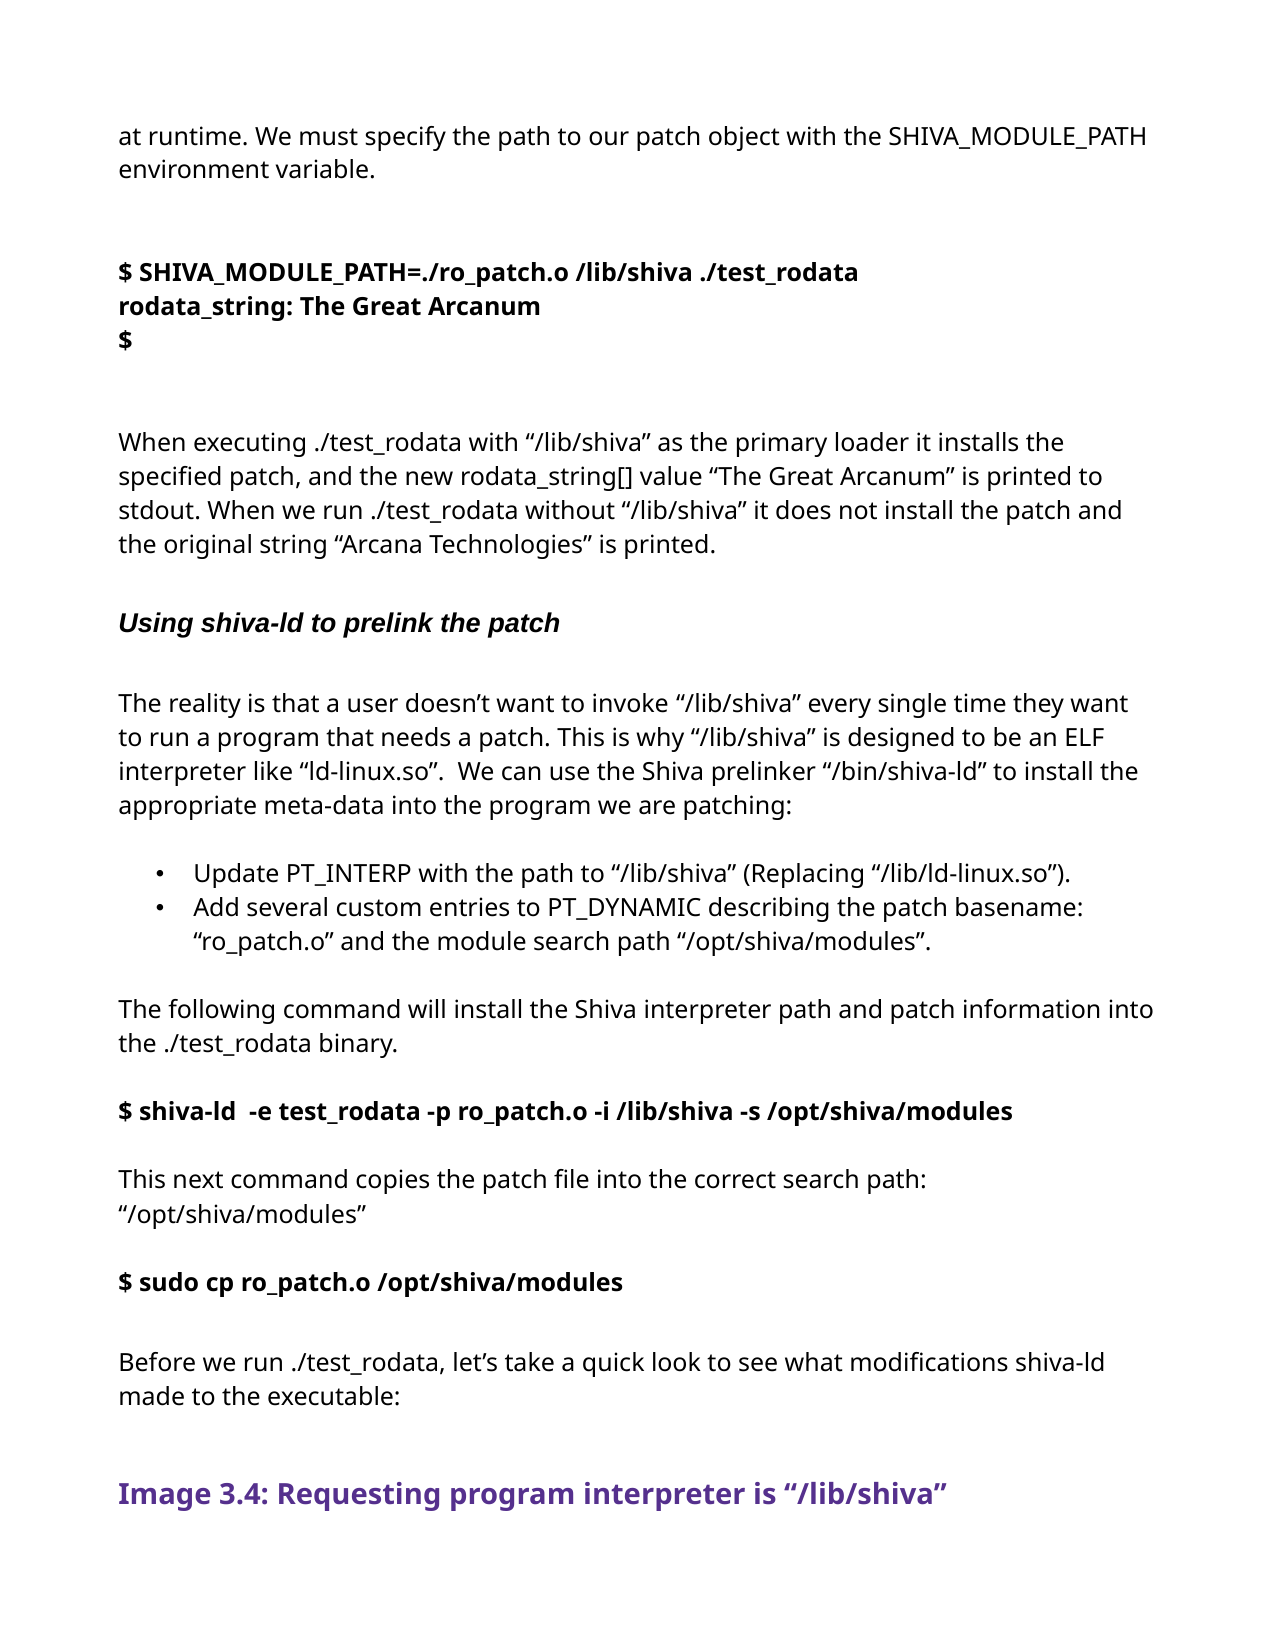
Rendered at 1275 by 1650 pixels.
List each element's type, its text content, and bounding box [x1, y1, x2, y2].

text The reality is that a user doesn’t want to invoke “/lib/shiva” every single time they want to run a program that needs a patch. This is why “/lib/shiva” is designed to be an ELF interpreter like “ld-linux.so”. We can use the Shiva prelinker “/bin/shiva-ld” to install the appropriate meta-data into the program we are patching: [118, 685, 1157, 822]
text $ shiva-ld -e test_rodata -p ro_patch.o -i /lib/shiva -s /opt/shiva/modules [118, 1094, 1157, 1128]
text When executing ./test_rodata with “/lib/shiva” as the primary loader it installs the specified patch, and the new rodata_string[] value “The Great Arcanum” is printed to stdout. When we run ./test_rodata without “/lib/shiva” it does not install the patch and the original string “Arcana Technologies” is printed. [118, 425, 1157, 561]
text This next command copies the patch file into the correct search path: “/opt/shiva/modules” [118, 1162, 1157, 1230]
text $ SHIVA_MODULE_PATH=./ro_patch.o /lib/shiva ./test_rodata [118, 254, 1157, 288]
list Add several custom entries to PT_DYNAMIC describing the patch basename: “ro_patch.o” and the module search path “/opt/shiva/modules”. [156, 890, 1157, 958]
text rodata_string: The Great Arcanum [118, 288, 1157, 322]
subtitle Before we run ./test_rodata, let’s take a quick look to see what modifications shiva-ld made to the executable: [118, 1345, 1157, 1413]
text The following command will install the Shiva interpreter path and patch information into the ./test_rodata binary. [118, 992, 1157, 1060]
subtitle Using shiva-ld to prelink the patch [118, 607, 1157, 639]
text $ [118, 322, 1157, 357]
text Image 3.4: Requesting program interpreter is “/lib/shiva” [118, 1473, 1157, 1513]
list Update PT_INTERP with the path to “/lib/shiva” (Replacing “/lib/ld-linux.so”). [156, 856, 1157, 890]
text at runtime. We must specify the path to our patch object with the SHIVA_MODULE_PATH environment variable. [118, 118, 1157, 186]
text $ sudo cp ro_patch.o /opt/shiva/modules [118, 1264, 1157, 1298]
